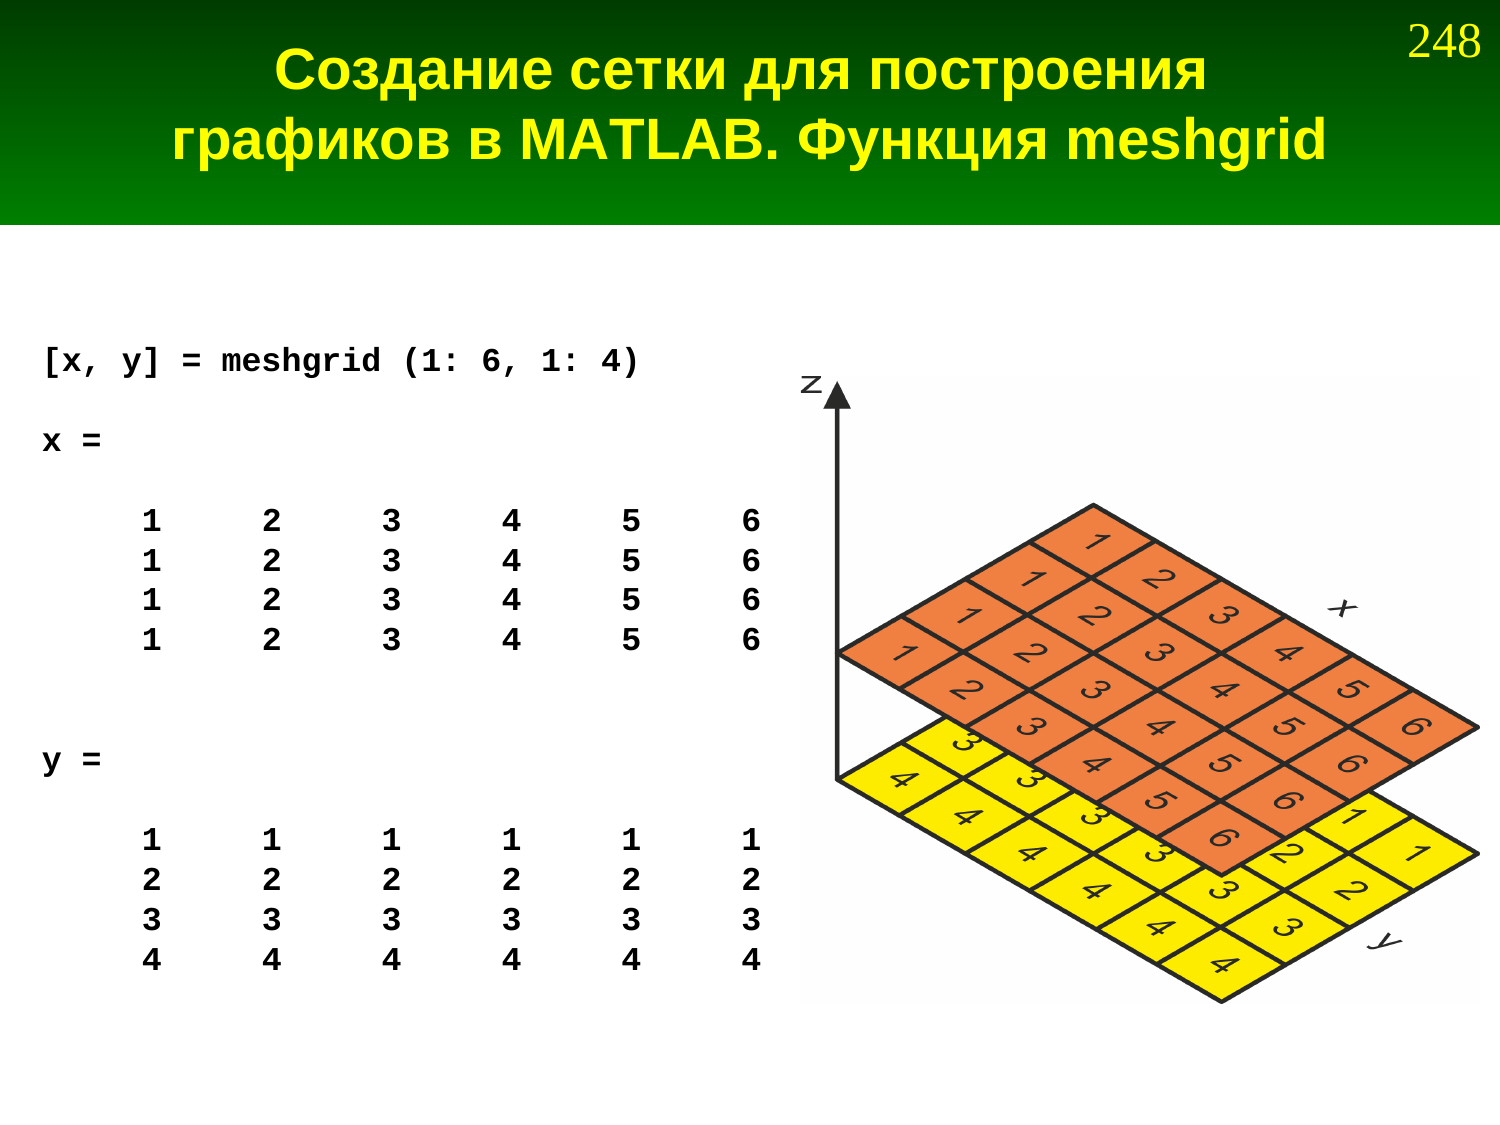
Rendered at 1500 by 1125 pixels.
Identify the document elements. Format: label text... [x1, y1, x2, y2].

picture [800, 376, 1480, 1004]
title Создание сетки для построения графиков в MATLAB. Функция meshgrid [112, 0, 1388, 214]
text_box [x, y] = meshgrid (1: 6, 1: 4) x = 1 2 3 4 5 6 1 2 3 4 5 6 1 2 3 4 5 6 1 2 3 4 5 6 y = 1 1 1 1 1 1 2 2 2 2 2 2 3 3 3 3 3 3 4 4 4 4 4 4 [27, 330, 782, 985]
